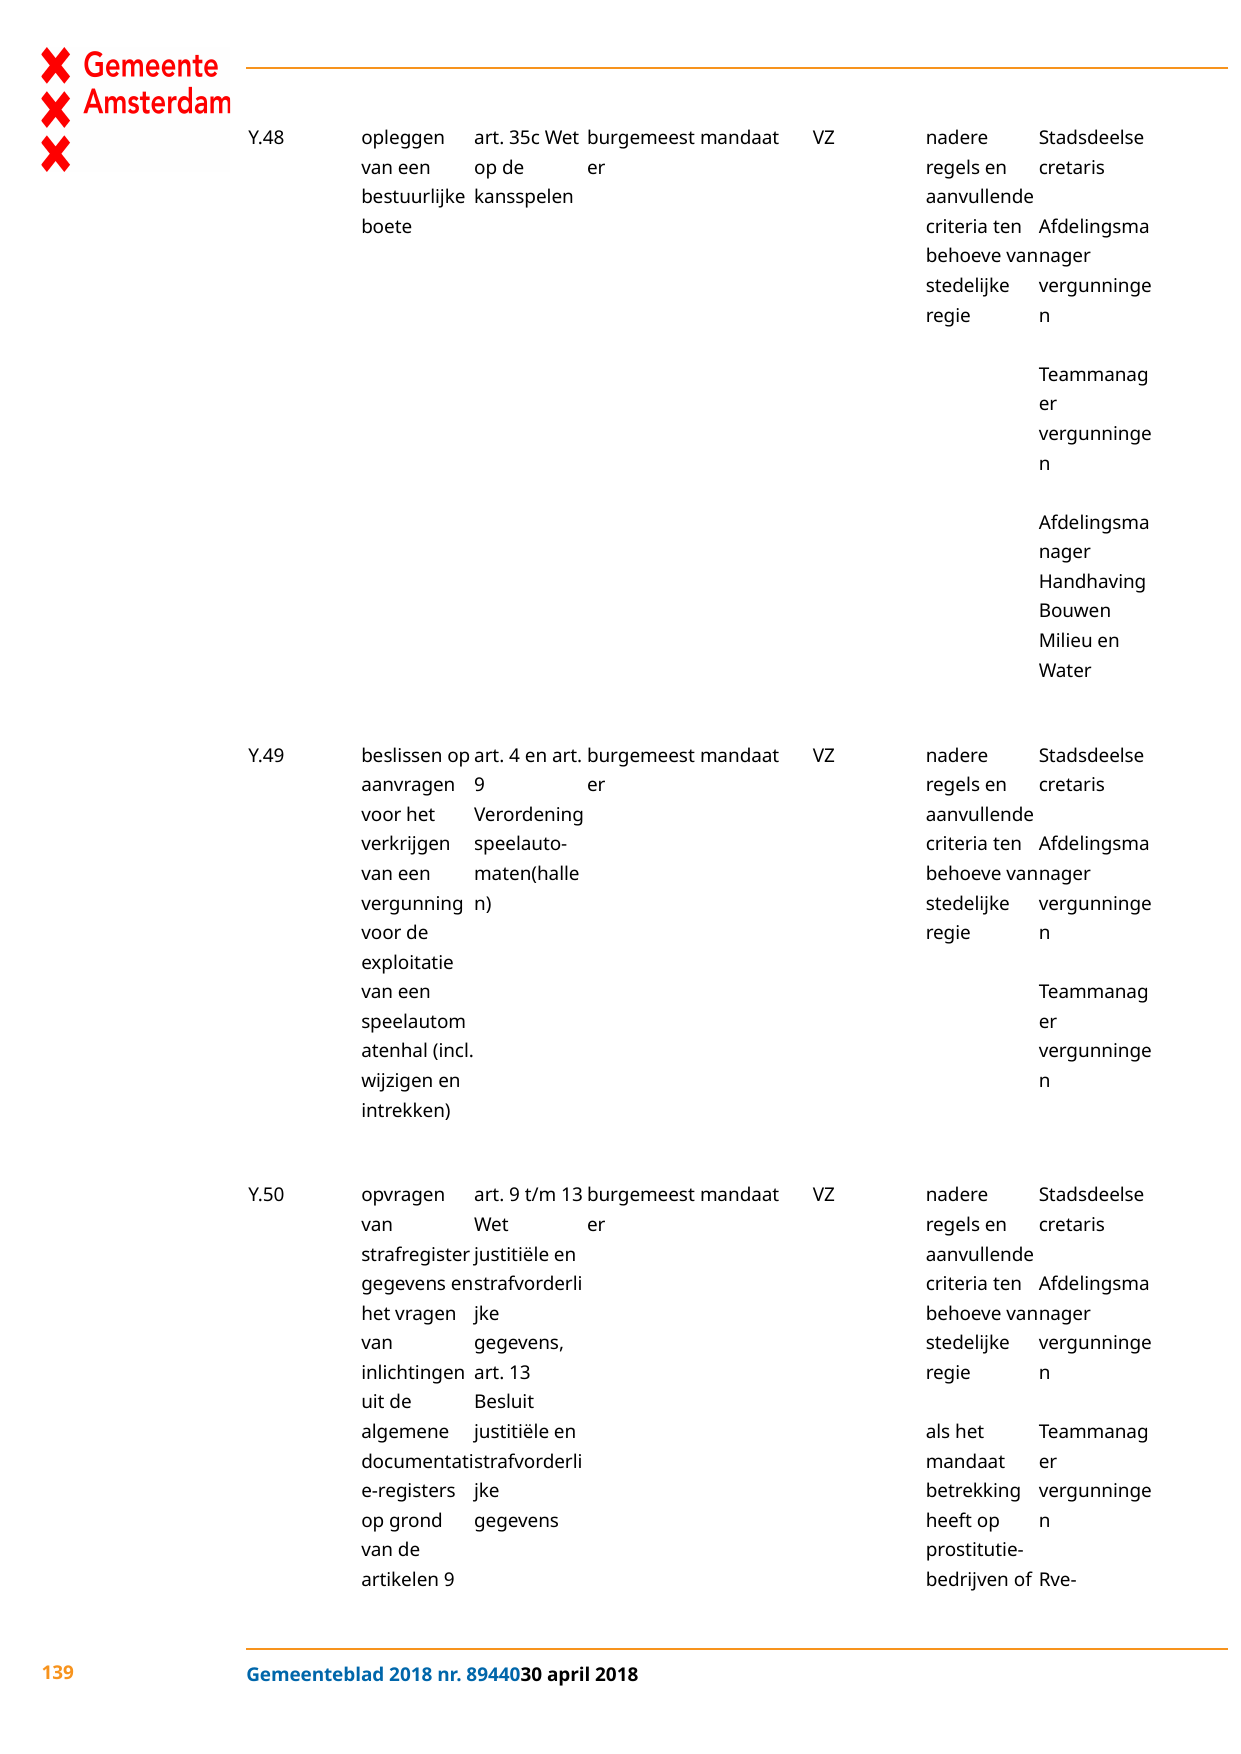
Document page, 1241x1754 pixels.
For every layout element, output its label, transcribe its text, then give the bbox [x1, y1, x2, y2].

picture [41, 47, 231, 172]
table_cell Stadsdeelsecretaris Afdelingsmanager vergunningen Teammanager vergunningen [1039, 712, 1152, 1152]
table_cell Y.49 [248, 712, 361, 1152]
table_cell mandaat [700, 95, 813, 712]
table_cell art. 35c Wet op de kansspelen [474, 95, 587, 712]
table_cell beslissen op aanvragen voor het verkrijgen van een vergunning voor de exploitatie van een speelautomatenhal (incl. wijzigen en intrekken) [361, 712, 474, 1152]
table_cell burgemeester [587, 1152, 700, 1592]
table_cell Stadsdeelsecretaris Afdelingsmanager vergunningen Teammanager vergunningen Afdelingsmanager Handhaving Bouwen Milieu en Water [1039, 95, 1152, 712]
table_cell opvragen van strafregistergegevens en het vragen van inlichtingen uit de algemene documentatie-registers op grond van de artikelen 9 [361, 1152, 474, 1592]
table_cell art. 9 t/m 13 Wet justitiële en strafvorderlijke gegevens, art. 13 Besluit justitiële en strafvorderlijke gegevens [474, 1152, 587, 1592]
table_cell VZ [813, 712, 926, 1152]
table_cell nadere regels en aanvullende criteria ten behoeve van stedelijke regie [926, 95, 1038, 712]
table_cell VZ [813, 95, 926, 712]
table_cell burgemeester [587, 712, 700, 1152]
table_cell Y.48 [248, 95, 361, 712]
table_cell mandaat [700, 1152, 813, 1592]
table_cell Stadsdeelsecretaris Afdelingsmanager vergunningen Teammanager vergunningen Rve- [1039, 1152, 1152, 1592]
table_cell art. 4 en art. 9 Verordening speelauto-maten(hallen) [474, 712, 587, 1152]
table_cell opleggen van een bestuurlijke boete [361, 95, 474, 712]
table_cell burgemeester [587, 95, 700, 712]
table_cell VZ [813, 1152, 926, 1592]
table_cell mandaat [700, 712, 813, 1152]
table_cell nadere regels en aanvullende criteria ten behoeve van stedelijke regie [926, 712, 1038, 1152]
table_cell Y.50 [248, 1152, 361, 1592]
table_cell nadere regels en aanvullende criteria ten behoeve van stedelijke regie als het mandaat betrekking heeft op prostitutie-bedrijven of [926, 1152, 1038, 1592]
